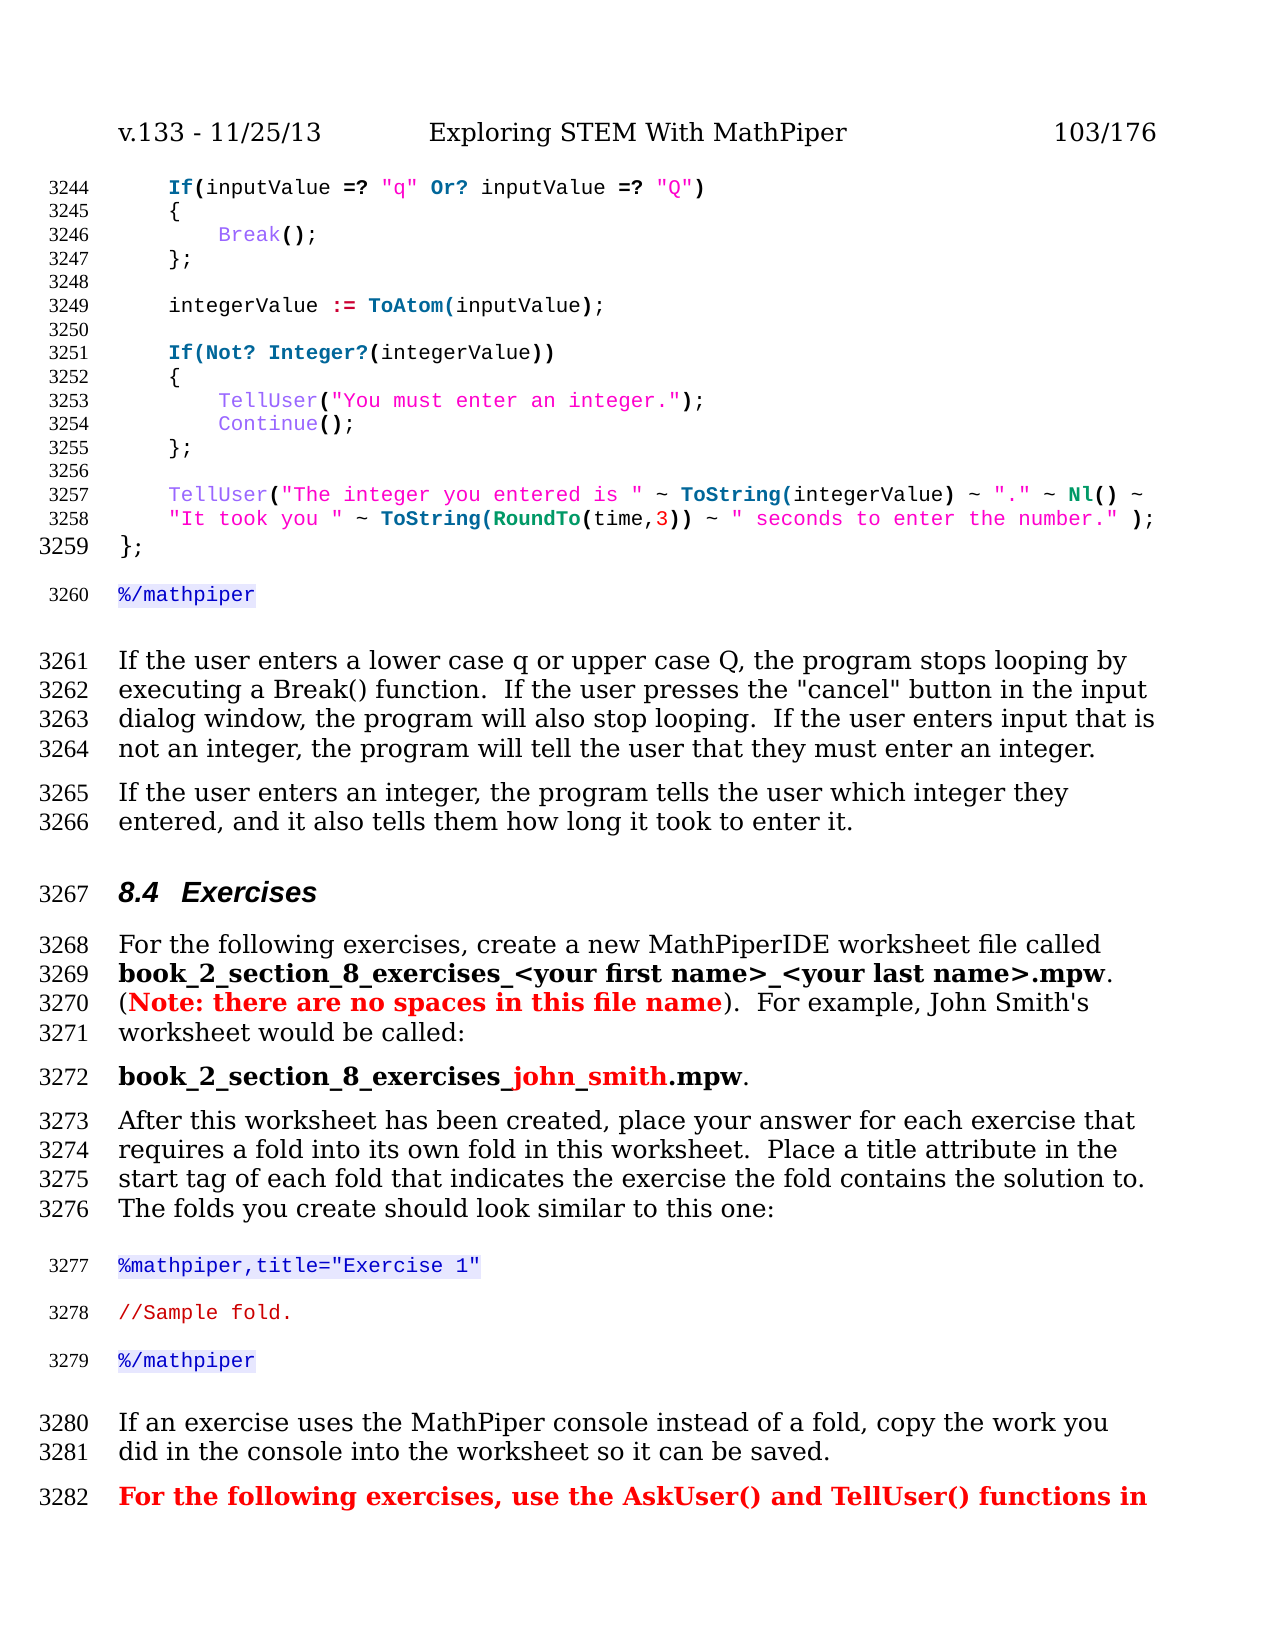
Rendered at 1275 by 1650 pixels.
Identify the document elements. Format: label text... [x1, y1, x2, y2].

text If(inputValue =? "q" Or? inputValue =? "Q") [118, 177, 1157, 200]
text %/mathpiper [118, 1349, 1157, 1373]
text { [118, 366, 1157, 389]
text TellUser("You must enter an integer."); [118, 389, 1157, 413]
text If the user enters a lower case q or upper case Q, the program stops looping by executing a Break() function. If the user presses the "cancel" button in the input dialog window, the program will also stop looping. If the user enters input that is not an integer, the program will tell the user that they must enter an integer. [118, 646, 1157, 763]
text If(Not? Integer?(integerValue)) [118, 342, 1157, 366]
text }; [118, 531, 1157, 561]
text }; [118, 437, 1157, 461]
text integerValue := ToAtom(inputValue); [118, 295, 1157, 319]
text "It took you " ~ ToString(RoundTo(time,3)) ~ " seconds to enter the number." ); [118, 508, 1157, 531]
text If an exercise uses the MathPiper console instead of a fold, copy the work you did in the console into the worksheet so it can be saved. [118, 1408, 1157, 1466]
text %/mathpiper [118, 584, 1157, 608]
text For the following exercises, use the AskUser() and TellUser() functions in [118, 1481, 1157, 1511]
text After this worksheet has been created, place your answer for each exercise that requires a fold into its own fold in this worksheet. Place a title attribute in the start tag of each fold that indicates the exercise the fold contains the solution to. The folds you create should look similar to this one: [118, 1106, 1157, 1223]
text If the user enters an integer, the program tells the user which integer they entered, and it also tells them how long it took to enter it. [118, 778, 1157, 836]
text Break(); [118, 224, 1157, 248]
text Continue(); [118, 413, 1157, 437]
subtitle Exercises [118, 875, 1157, 909]
text }; [118, 248, 1157, 271]
text TellUser("The integer you entered is " ~ ToString(integerValue) ~ "." ~ Nl() ~ [118, 484, 1157, 508]
text %mathpiper,title="Exercise 1" [118, 1255, 1157, 1279]
text { [118, 200, 1157, 224]
text book_2_section_8_exercises_john_smith.mpw. [118, 1062, 1157, 1091]
text //Sample fold. [118, 1302, 1157, 1326]
text For the following exercises, create a new MathPiperIDE worksheet file called book_2_section_8_exercises_<your first name>_<your last name>.mpw. (Note: there are no spaces in this file name). For example, John Smith's worksheet would be called: [118, 930, 1157, 1047]
